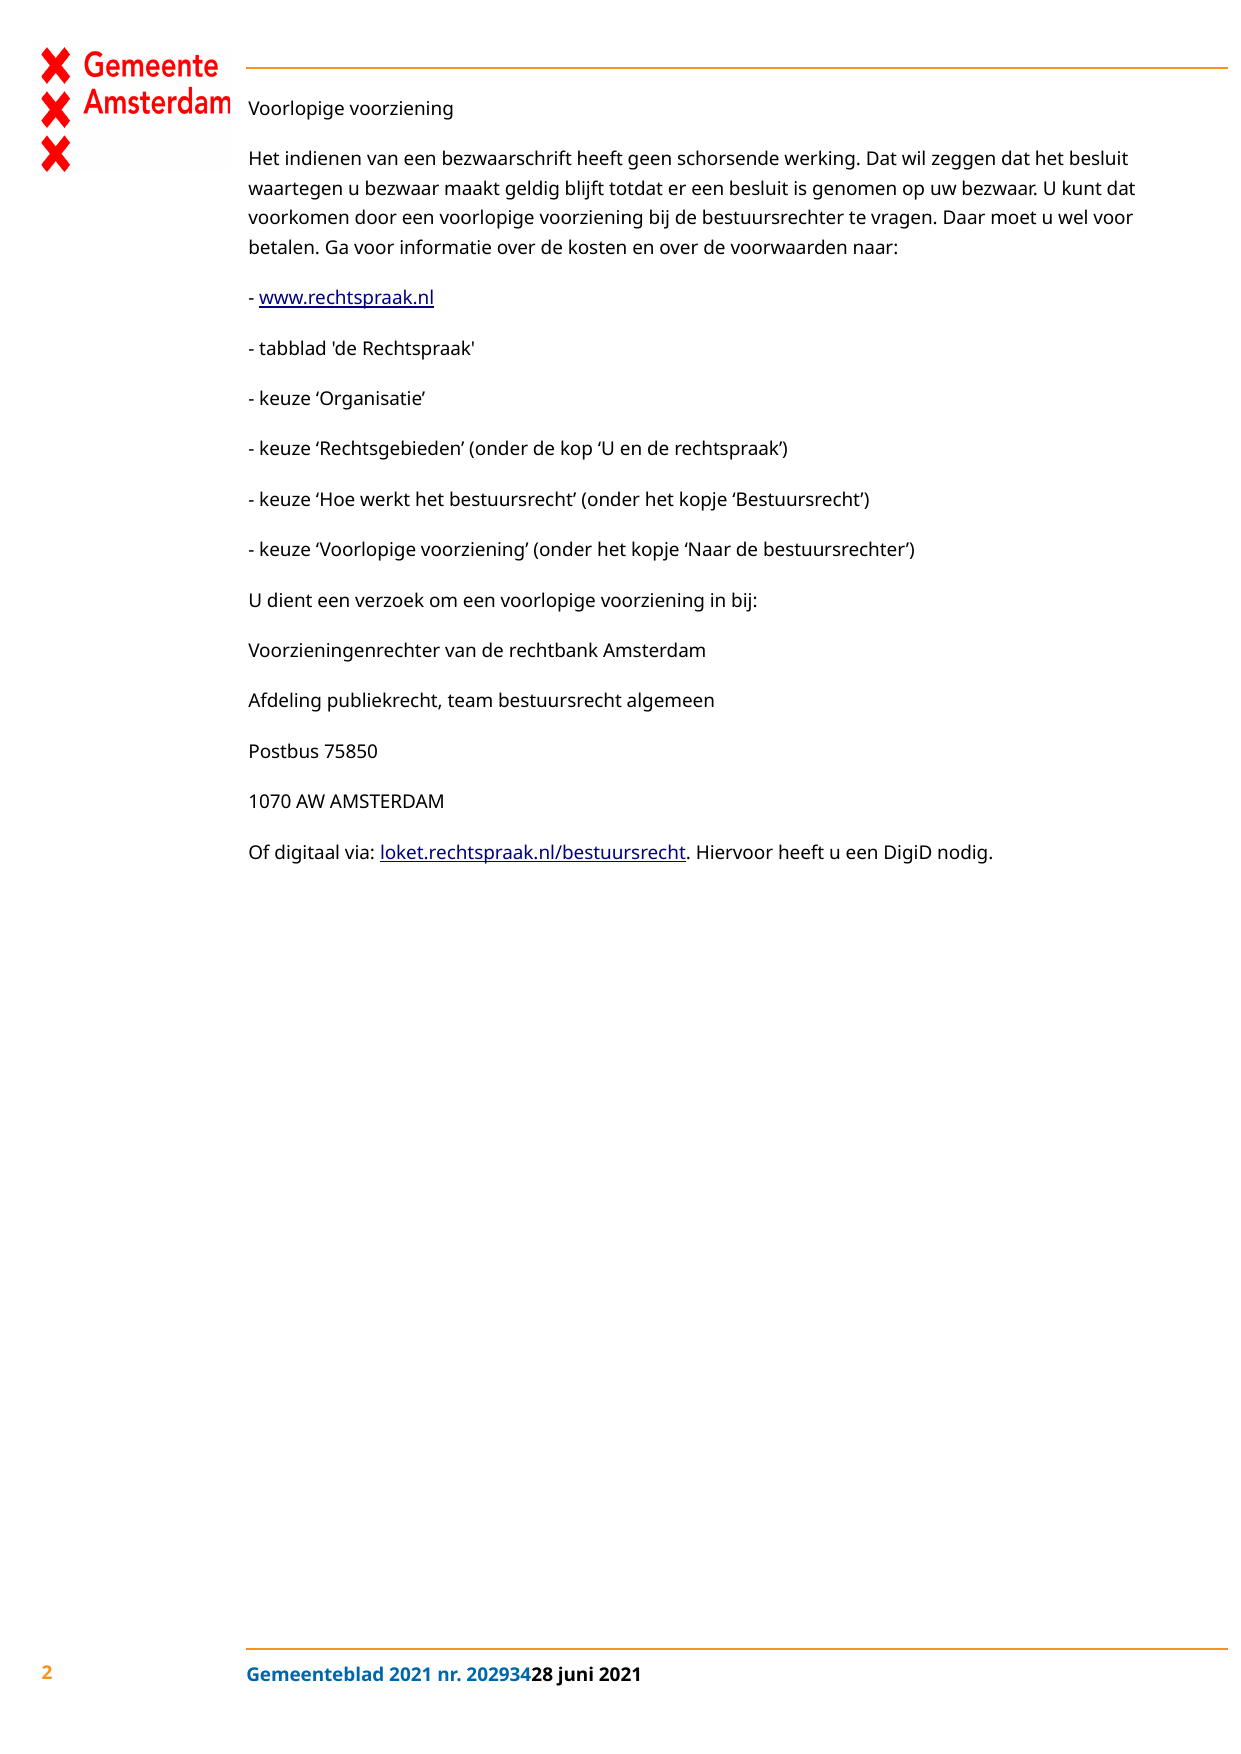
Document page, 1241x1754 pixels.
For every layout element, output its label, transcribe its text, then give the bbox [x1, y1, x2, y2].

text - keuze ‘Voorlopige voorziening’ (onder het kopje ‘Naar de bestuursrechter’) [248, 536, 1152, 562]
text Voorzieningenrechter van de rechtbank Amsterdam [248, 637, 1152, 663]
text U dient een verzoek om een voorlopige voorziening in bij: [248, 587, 1152, 613]
text - keuze ‘Rechtsgebieden’ (onder de kop ‘U en de rechtspraak’) [248, 436, 1152, 461]
text 1070 AW AMSTERDAM [248, 788, 1152, 814]
text - keuze ‘Hoe werkt het bestuursrecht’ (onder het kopje ‘Bestuursrecht’) [248, 486, 1152, 512]
text - keuze ‘Organisatie’ [248, 385, 1152, 411]
picture [41, 47, 231, 172]
text Afdeling publiekrecht, team bestuursrecht algemeen [248, 688, 1152, 713]
text Het indienen van een bezwaarschrift heeft geen schorsende werking. Dat wil zeggen dat het besluit waartegen u bezwaar maakt geldig blijft totdat er een besluit is genomen op uw bezwaar. U kunt dat voorkomen door een voorlopige voorziening bij de bestuursrechter te vragen. Daar moet u wel voor betalen. Ga voor informatie over de kosten en over de voorwaarden naar: [248, 145, 1152, 260]
text Voorlopige voorziening [248, 95, 1152, 121]
text - tabblad 'de Rechtspraak' [248, 335, 1152, 361]
text Of digitaal via: loket.rechtspraak.nl/bestuursrecht. Hiervoor heeft u een DigiD nodig. [248, 839, 1152, 865]
text Postbus 75850 [248, 738, 1152, 764]
text - www.rechtspraak.nl [248, 284, 1152, 310]
